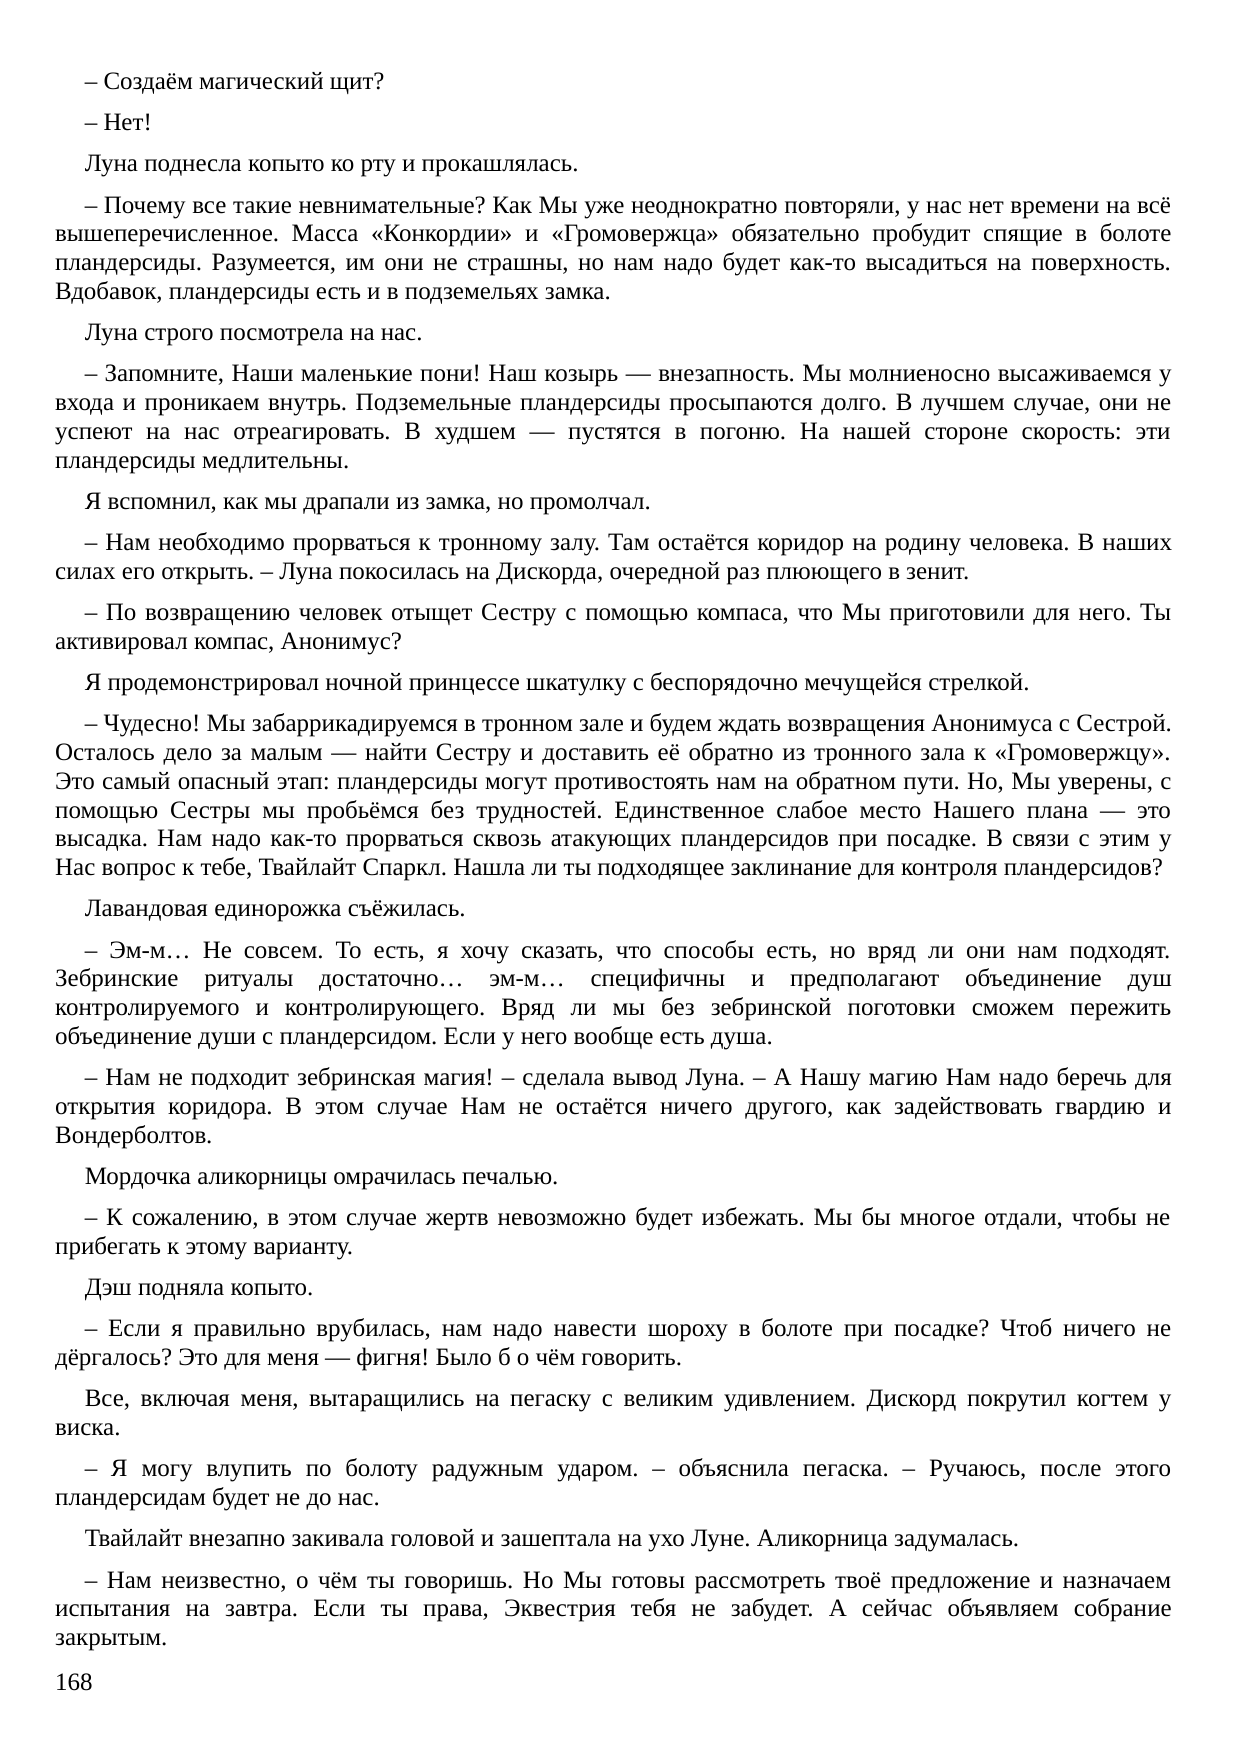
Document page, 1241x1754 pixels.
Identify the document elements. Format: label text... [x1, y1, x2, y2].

text – Я могу влупить по болоту радужным ударом. – объяснила пегаска. – Ручаюсь, после этого пландерсидам будет не до нас. [55, 1453, 1173, 1511]
text – Нам не подходит зебринская магия! – сделала вывод Луна. – А Нашу магию Нам надо беречь для открытия коридора. В этом случае Нам не остаётся ничего другого, как задействовать гвардию и Вондерболтов. [55, 1062, 1173, 1148]
text Я вспомнил, как мы драпали из замка, но промолчал. [55, 486, 1173, 515]
text – Нам неизвестно, о чём ты говоришь. Но Мы готовы рассмотреть твоё предложение и назначаем испытания на завтра. Если ты права, Эквестрия тебя не забудет. А сейчас объявляем собрание закрытым. [55, 1565, 1173, 1651]
text – Эм-м… Не совсем. То есть, я хочу сказать, что способы есть, но вряд ли они нам подходят. Зебринские ритуалы достаточно… эм-м… специфичны и предполагают объединение душ контролируемого и контролирующего. Вряд ли мы без зебринской поготовки сможем пережить объединение души с пландерсидом. Если у него вообще есть душа. [55, 935, 1173, 1050]
text – Если я правильно врубилась, нам надо навести шороху в болоте при посадке? Чтоб ничего не дёргалось? Это для меня — фигня! Было б о чём говорить. [55, 1313, 1173, 1371]
text Твайлайт внезапно закивала головой и зашептала на ухо Луне. Аликорница задумалась. [55, 1523, 1173, 1552]
text – По возвращению человек отыщет Сестру с помощью компаса, что Мы приготовили для него. Ты активировал компас, Анонимус? [55, 597, 1173, 655]
text Все, включая меня, вытаращились на пегаску с великим удивлением. Дискорд покрутил когтем у виска. [55, 1383, 1173, 1441]
text Дэш подняла копыто. [55, 1272, 1173, 1301]
text Мордочка аликорницы омрачилась печалью. [55, 1161, 1173, 1190]
text Лавандовая единорожка съёжилась. [55, 893, 1173, 922]
text – Чудесно! Мы забаррикадируемся в тронном зале и будем ждать возвращения Анонимуса с Сестрой. Осталось дело за малым — найти Сестру и доставить её обратно из тронного зала к «Громовержцу». Это самый опасный этап: пландерсиды могут противостоять нам на обратном пути. Но, Мы уверены, с помощью Сестры мы пробьёмся без трудностей. Единственное слабое место Нашего плана — это высадка. Нам надо как-то прорваться сквозь атакующих пландерсидов при посадке. В связи с этим у Нас вопрос к тебе, Твайлайт Спаркл. Нашла ли ты подходящее заклинание для контроля пландерсидов? [55, 708, 1173, 881]
text – Почему все такие невнимательные? Как Мы уже неоднократно повторяли, у нас нет времени на всё вышеперечисленное. Масса «Конкордии» и «Громовержца» обязательно пробудит спящие в болоте пландерсиды. Разумеется, им они не страшны, но нам надо будет как-то высадиться на поверхность. Вдобавок, пландерсиды есть и в подземельях замка. [55, 190, 1173, 305]
text Я продемонстрировал ночной принцессе шкатулку с беспорядочно мечущейся стрелкой. [55, 667, 1173, 696]
text – Нам необходимо прорваться к тронному залу. Там остаётся коридор на родину человека. В наших силах его открыть. – Луна покосилась на Дискорда, очередной раз плюющего в зенит. [55, 527, 1173, 585]
text Луна поднесла копыто ко рту и прокашлялась. [55, 148, 1173, 177]
text – Нет! [55, 107, 1173, 136]
text – Запомните, Наши маленькие пони! Наш козырь — внезапность. Мы молниеносно высаживаемся у входа и проникаем внутрь. Подземельные пландерсиды просыпаются долго. В лучшем случае, они не успеют на нас отреагировать. В худшем — пустятся в погоню. На нашей стороне скорость: эти пландерсиды медлительны. [55, 358, 1173, 473]
text – Создаём магический щит? [55, 66, 1173, 95]
text Луна строго посмотрела на нас. [55, 317, 1173, 346]
text – К сожалению, в этом случае жертв невозможно будет избежать. Мы бы многое отдали, чтобы не прибегать к этому варианту. [55, 1202, 1173, 1260]
